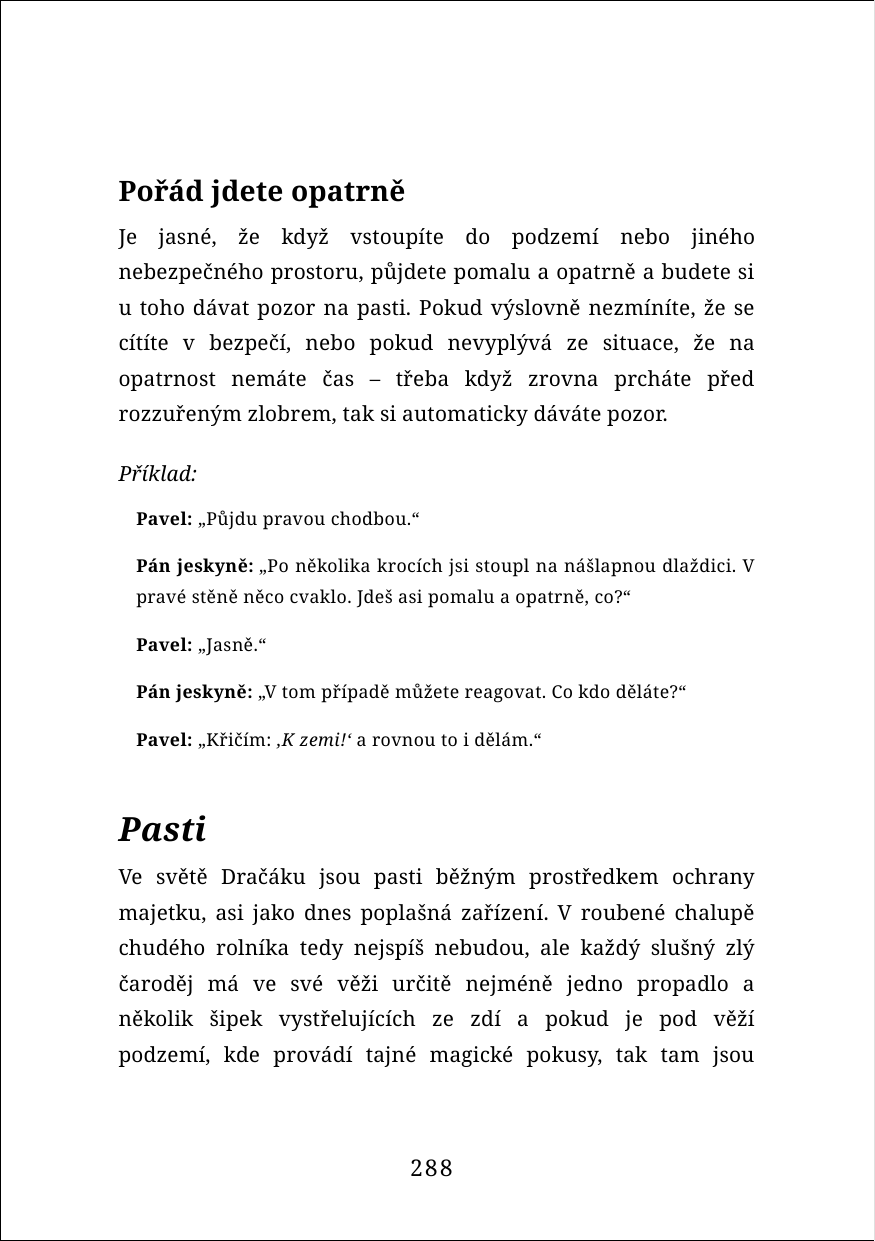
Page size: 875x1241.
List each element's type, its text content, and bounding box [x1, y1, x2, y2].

text Je jasné, že když vstoupíte do podzemí nebo jiného nebezpečného prostoru, půjdete pomalu a opatrně a budete si u toho dávat pozor na pasti. Pokud výslovně nezmíníte, že se cítíte v bezpečí, nebo pokud nevyplývá ze situace, že na opatrnost nemáte čas – třeba když zrovna prcháte před rozzuřeným zlobrem, tak si automaticky dáváte pozor. [118, 222, 756, 428]
text Pán jeskyně: „V tom případě můžete reagovat. Co kdo děláte?“ [136, 680, 756, 704]
text Pán jeskyně: „Po několika krocích jsi stoupl na nášlapnou dlaždici. V pravé stěně něco cvaklo. Jdeš asi pomalu a opatrně, co?“ [136, 554, 756, 608]
text Pavel: „Půjdu pravou chodbou.“ [136, 506, 756, 530]
subtitle Pořád jdete opatrně [118, 172, 756, 210]
text Ve světě Dračáku jsou pasti běžným prostředkem ochrany majetku, asi jako dnes poplašná zařízení. V roubené chalupě chudého rolníka tedy nejspíš nebudou, ale každý slušný zlý čaroděj má ve své věži určitě nejméně jedno propadlo a několik šipek vystřelujících ze zdí a pokud je pod věží podzemí, kde provádí tajné magické pokusy, tak tam jsou [118, 862, 756, 1068]
text Pavel: „Jasně.“ [136, 632, 756, 656]
text Příklad: [118, 459, 756, 487]
subtitle Pasti [118, 805, 756, 851]
text Pavel: „Křičím: ‚K zemi!‘ a rovnou to i dělám.“ [136, 728, 756, 752]
